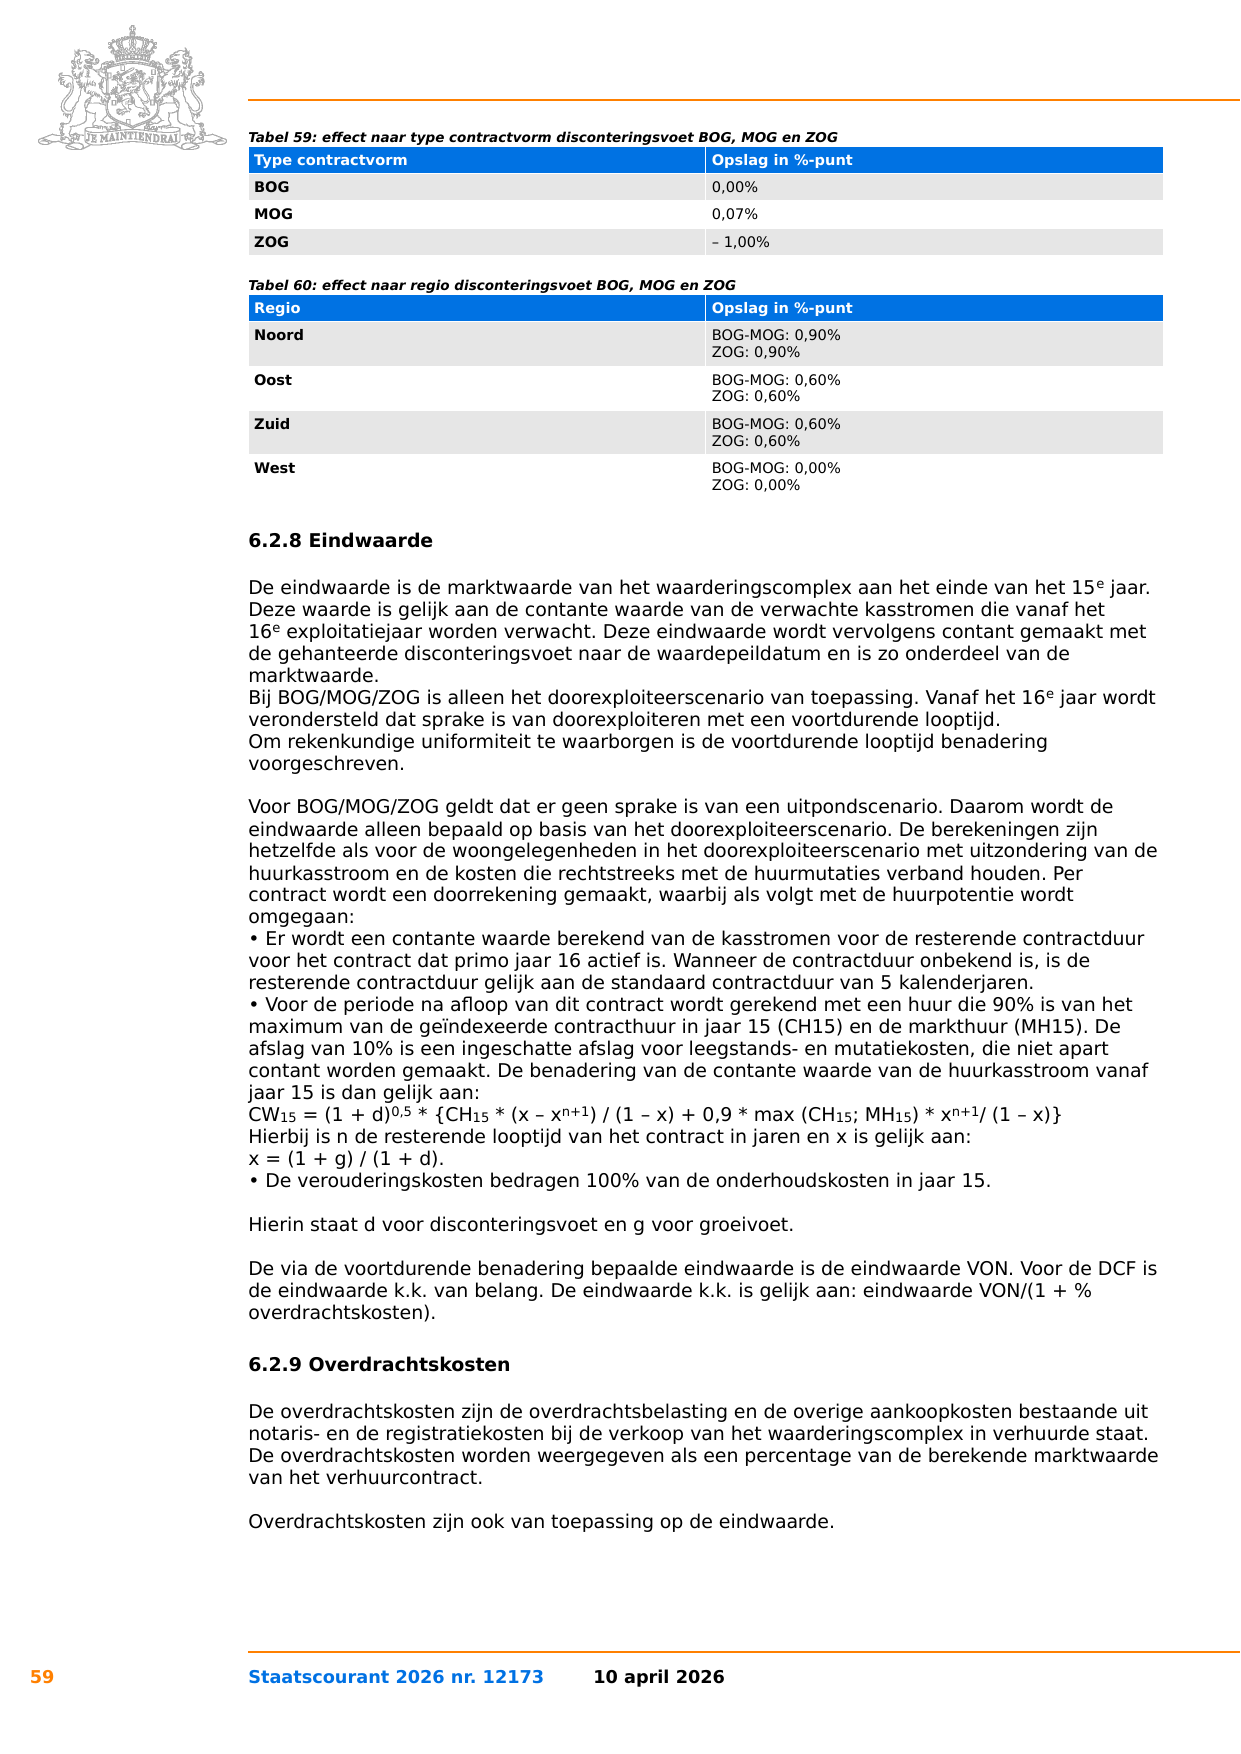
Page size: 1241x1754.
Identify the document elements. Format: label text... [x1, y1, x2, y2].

picture [38, 25, 227, 150]
table_cell ZOG [249, 229, 705, 255]
table_cell BOG-MOG: 0,90% ZOG: 0,90% [706, 322, 1163, 366]
table_cell Noord [249, 322, 705, 366]
table_cell West [249, 455, 705, 499]
text CW15 = (1 + d)0,5 * {CH15 * (x – xn+1) / (1 – x) + 0,9 * max (CH15; MH15) * xn+1/ (1 – x)} [248, 1104, 1163, 1126]
table_cell Regio [249, 295, 705, 321]
table_cell BOG-MOG: 0,60% ZOG: 0,60% [706, 411, 1163, 454]
table_cell BOG-MOG: 0,00% ZOG: 0,00% [706, 455, 1163, 499]
table_cell BOG [249, 174, 705, 200]
text x = (1 + g) / (1 + d). [248, 1148, 1163, 1170]
table_cell MOG [249, 201, 705, 228]
table_cell Type contractvorm [249, 147, 705, 173]
text Bij BOG/MOG/ZOG is alleen het doorexploiteerscenario van toepassing. Vanaf het 16e jaar wordt verondersteld dat sprake is van doorexploiteren met een voortdurende looptijd. [248, 687, 1163, 731]
text Voor BOG/MOG/ZOG geldt dat er geen sprake is van een uitpondscenario. Daarom wordt de eindwaarde alleen bepaald op basis van het doorexploiteerscenario. De berekeningen zijn hetzelfde als voor de woongelegenheden in het doorexploiteerscenario met uitzondering van de huurkasstroom en de kosten die rechtstreeks met de huurmutaties verband houden. Per contract wordt een doorrekening gemaakt, waarbij als volgt met de huurpotentie wordt omgegaan: [248, 796, 1163, 928]
table_cell 0,07% [706, 201, 1163, 228]
text Hierbij is n de resterende looptijd van het contract in jaren en x is gelijk aan: [248, 1126, 1163, 1148]
subtitle 6.2.8 Eindwaarde [248, 530, 1163, 552]
subtitle 6.2.9 Overdrachtskosten [248, 1354, 1163, 1376]
text • Voor de periode na afloop van dit contract wordt gerekend met een huur die 90% is van het maximum van de geïndexeerde contracthuur in jaar 15 (CH15) en de markthuur (MH15). De afslag van 10% is een ingeschatte afslag voor leegstands- en mutatiekosten, die niet apart contant worden gemaakt. De benadering van de contante waarde van de huurkasstroom vanaf jaar 15 is dan gelijk aan: [248, 994, 1163, 1104]
text • De verouderingskosten bedragen 100% van de onderhoudskosten in jaar 15. [248, 1170, 1163, 1192]
table_header Tabel 59: effect naar type contractvorm disconteringsvoet BOG, MOG en ZOG [248, 130, 1163, 146]
table_cell Oost [249, 367, 705, 410]
table_cell 0,00% [706, 174, 1163, 200]
text De eindwaarde is de marktwaarde van het waarderingscomplex aan het einde van het 15e jaar. Deze waarde is gelijk aan de contante waarde van de verwachte kasstromen die vanaf het 16e exploitatiejaar worden verwacht. Deze eindwaarde wordt vervolgens contant gemaakt met de gehanteerde disconteringsvoet naar de waardepeildatum en is zo onderdeel van de marktwaarde. [248, 577, 1163, 687]
text Om rekenkundige uniformiteit te waarborgen is de voortdurende looptijd benadering voorgeschreven. [248, 731, 1163, 774]
text Overdrachtskosten zijn ook van toepassing op de eindwaarde. [248, 1511, 1163, 1532]
table_cell Zuid [249, 411, 705, 454]
table_cell BOG-MOG: 0,60% ZOG: 0,60% [706, 367, 1163, 410]
table_cell Opslag in %-punt [706, 147, 1163, 173]
text Hierin staat d voor disconteringsvoet en g voor groeivoet. [248, 1214, 1163, 1236]
table_cell – 1,00% [706, 229, 1163, 255]
text De via de voortdurende benadering bepaalde eindwaarde is de eindwaarde VON. Voor de DCF is de eindwaarde k.k. van belang. De eindwaarde k.k. is gelijk aan: eindwaarde VON/(1 + % overdrachtskosten). [248, 1258, 1163, 1324]
text • Er wordt een contante waarde berekend van de kasstromen voor de resterende contractduur voor het contract dat primo jaar 16 actief is. Wanneer de contractduur onbekend is, is de resterende contractduur gelijk aan de standaard contractduur van 5 kalenderjaren. [248, 928, 1163, 994]
table_cell Opslag in %-punt [706, 295, 1163, 321]
table_header Tabel 60: effect naar regio disconteringsvoet BOG, MOG en ZOG [248, 278, 1163, 294]
text De overdrachtskosten zijn de overdrachtsbelasting en de overige aankoopkosten bestaande uit notaris- en de registratiekosten bij de verkoop van het waarderingscomplex in verhuurde staat. De overdrachtskosten worden weergegeven als een percentage van de berekende marktwaarde van het verhuurcontract. [248, 1401, 1163, 1489]
